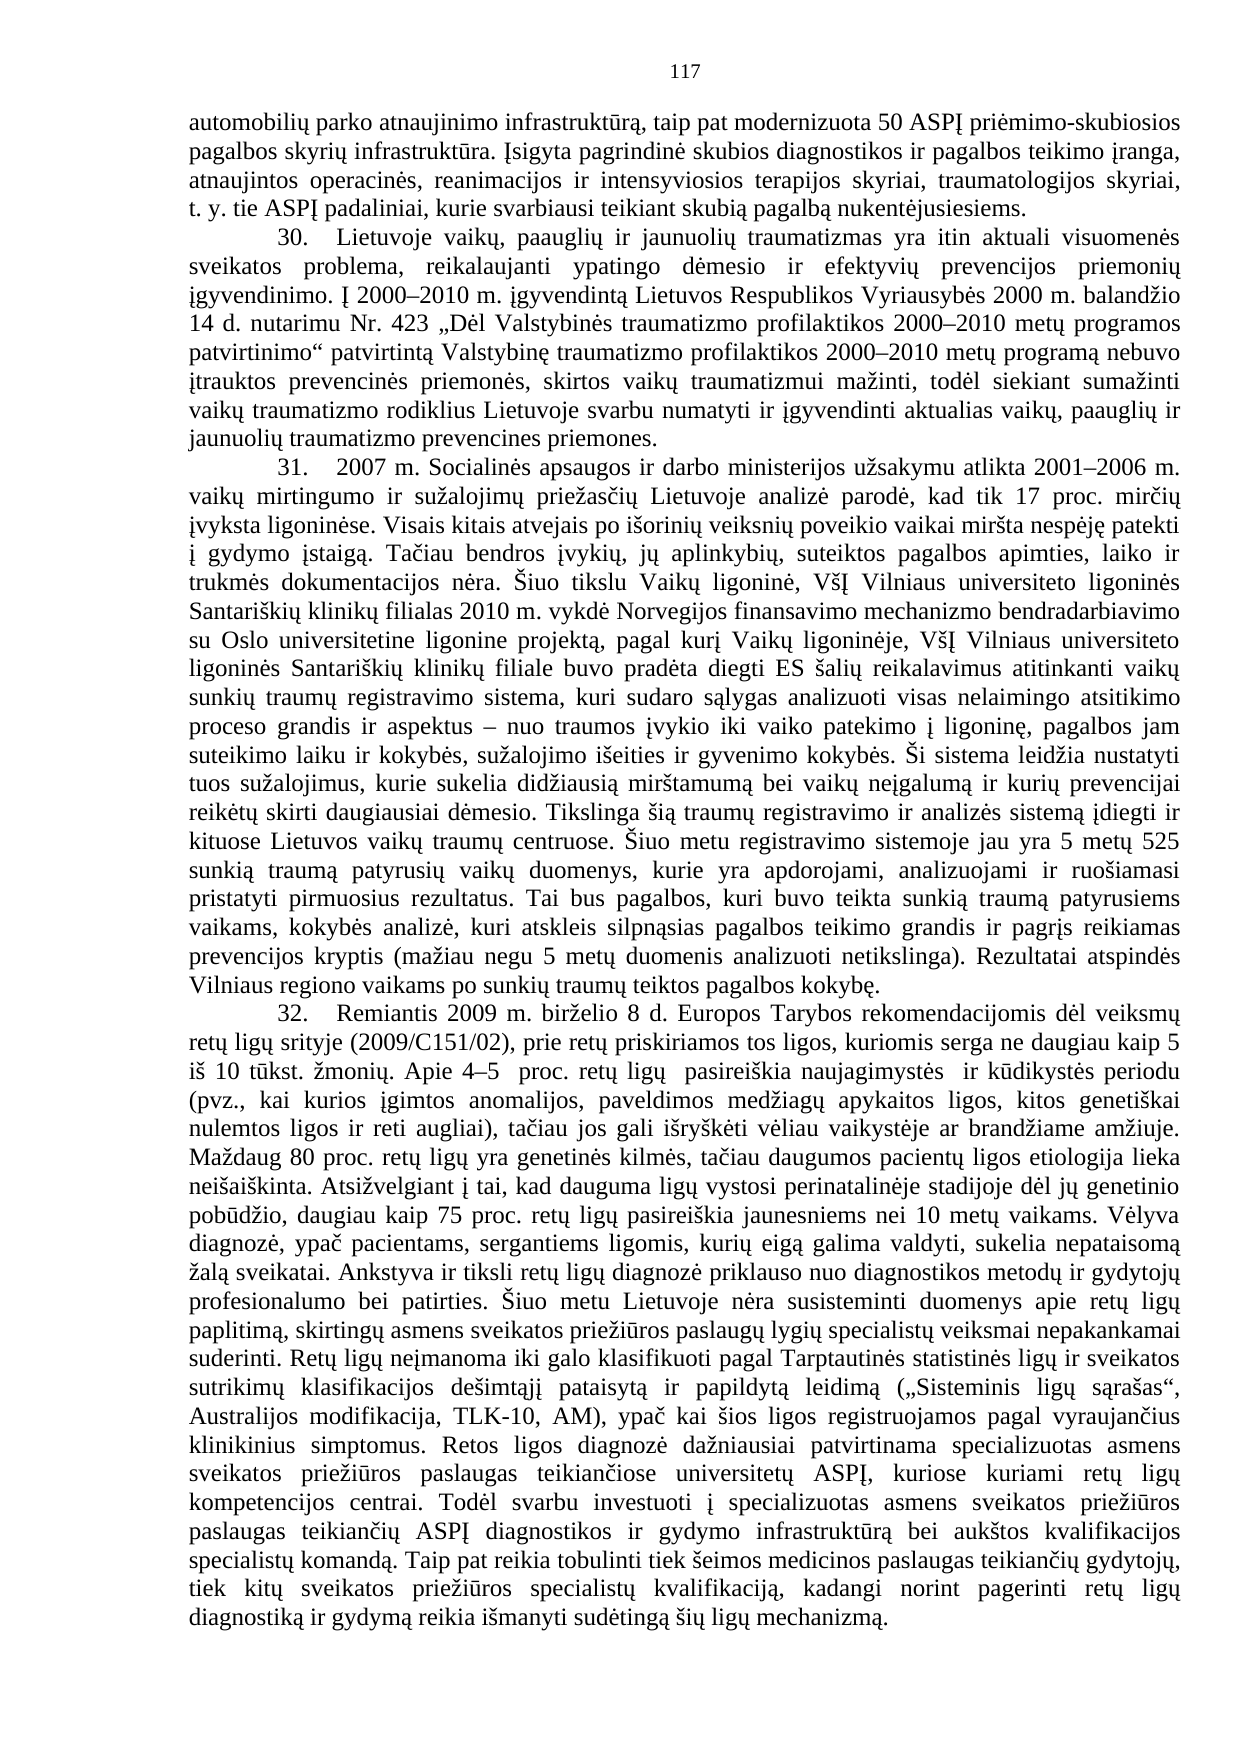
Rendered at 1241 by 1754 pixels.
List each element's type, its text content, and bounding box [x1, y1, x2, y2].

text 32. Remiantis 2009 m. birželio 8 d. Europos Tarybos rekomendacijomis dėl veiksmų retų ligų srityje (2009/C151/02), prie retų priskiriamos tos ligos, kuriomis serga ne daugiau kaip 5 iš 10 tūkst. žmonių. Apie 4–5 proc. retų ligų pasireiškia naujagimystės ir kūdikystės periodu (pvz., kai kurios įgimtos anomalijos, paveldimos medžiagų apykaitos ligos, kitos genetiškai nulemtos ligos ir reti augliai), tačiau jos gali išryškėti vėliau vaikystėje ar brandžiame amžiuje. Maždaug 80 proc. retų ligų yra genetinės kilmės, tačiau daugumos pacientų ligos etiologija lieka neišaiškinta. Atsižvelgiant į tai, kad dauguma ligų vystosi perinatalinėje stadijoje dėl jų genetinio pobūdžio, daugiau kaip 75 proc. retų ligų pasireiškia jaunesniems nei 10 metų vaikams. Vėlyva diagnozė, ypač pacientams, sergantiems ligomis, kurių eigą galima valdyti, sukelia nepataisomą žalą sveikatai. Ankstyva ir tiksli retų ligų diagnozė priklauso nuo diagnostikos metodų ir gydytojų profesionalumo bei patirties. Šiuo metu Lietuvoje nėra susisteminti duomenys apie retų ligų paplitimą, skirtingų asmens sveikatos priežiūros paslaugų lygių specialistų veiksmai nepakankamai suderinti. Retų ligų neįmanoma iki galo klasifikuoti pagal Tarptautinės statistinės ligų ir sveikatos sutrikimų klasifikacijos dešimtąjį pataisytą ir papildytą leidimą („Sisteminis ligų sąrašas“, Australijos modifikacija, TLK-10, AM), ypač kai šios ligos registruojamos pagal vyraujančius klinikinius simptomus. Retos ligos diagnozė dažniausiai patvirtinama specializuotas asmens sveikatos priežiūros paslaugas teikiančiose universitetų ASPĮ, kuriose kuriami retų ligų kompetencijos centrai. Todėl svarbu investuoti į specializuotas asmens sveikatos priežiūros paslaugas teikiančių ASPĮ diagnostikos ir gydymo infrastruktūrą bei aukštos kvalifikacijos specialistų komandą. Taip pat reikia tobulinti tiek šeimos medicinos paslaugas teikiančių gydytojų, tiek kitų sveikatos priežiūros specialistų kvalifikaciją, kadangi norint pagerinti retų ligų diagnostiką ir gydymą reikia išmanyti sudėtingą šių ligų mechanizmą. [188, 998, 1181, 1631]
text 31. 2007 m. Socialinės apsaugos ir darbo ministerijos užsakymu atlikta 2001–2006 m. vaikų mirtingumo ir sužalojimų priežasčių Lietuvoje analizė parodė, kad tik 17 proc. mirčių įvyksta ligoninėse. Visais kitais atvejais po išorinių veiksnių poveikio vaikai miršta nespėję patekti į gydymo įstaigą. Tačiau bendros įvykių, jų aplinkybių, suteiktos pagalbos apimties, laiko ir trukmės dokumentacijos nėra. Šiuo tikslu Vaikų ligoninė, VšĮ Vilniaus universiteto ligoninės Santariškių klinikų filialas 2010 m. vykdė Norvegijos finansavimo mechanizmo bendradarbiavimo su Oslo universitetine ligonine projektą, pagal kurį Vaikų ligoninėje, VšĮ Vilniaus universiteto ligoninės Santariškių klinikų filiale buvo pradėta diegti ES šalių reikalavimus atitinkanti vaikų sunkių traumų registravimo sistema, kuri sudaro sąlygas analizuoti visas nelaimingo atsitikimo proceso grandis ir aspektus – nuo traumos įvykio iki vaiko patekimo į ligoninę, pagalbos jam suteikimo laiku ir kokybės, sužalojimo išeities ir gyvenimo kokybės. Ši sistema leidžia nustatyti tuos sužalojimus, kurie sukelia didžiausią mirštamumą bei vaikų neįgalumą ir kurių prevencijai reikėtų skirti daugiausiai dėmesio. Tikslinga šią traumų registravimo ir analizės sistemą įdiegti ir kituose Lietuvos vaikų traumų centruose. Šiuo metu registravimo sistemoje jau yra 5 metų 525 sunkią traumą patyrusių vaikų duomenys, kurie yra apdorojami, analizuojami ir ruošiamasi pristatyti pirmuosius rezultatus. Tai bus pagalbos, kuri buvo teikta sunkią traumą patyrusiems vaikams, kokybės analizė, kuri atskleis silpnąsias pagalbos teikimo grandis ir pagrįs reikiamas prevencijos kryptis (mažiau negu 5 metų duomenis analizuoti netikslinga). Rezultatai atspindės Vilniaus regiono vaikams po sunkių traumų teiktos pagalbos kokybę. [188, 452, 1181, 998]
text 30. Lietuvoje vaikų, paauglių ir jaunuolių traumatizmas yra itin aktuali visuomenės sveikatos problema, reikalaujanti ypatingo dėmesio ir efektyvių prevencijos priemonių įgyvendinimo. Į 2000–2010 m. įgyvendintą Lietuvos Respublikos Vyriausybės 2000 m. balandžio 14 d. nutarimu Nr. 423 „Dėl Valstybinės traumatizmo profilaktikos 2000–2010 metų programos patvirtinimo“ patvirtintą Valstybinę traumatizmo profilaktikos 2000–2010 metų programą nebuvo įtrauktos prevencinės priemonės, skirtos vaikų traumatizmui mažinti, todėl siekiant sumažinti vaikų traumatizmo rodiklius Lietuvoje svarbu numatyti ir įgyvendinti aktualias vaikų, paauglių ir jaunuolių traumatizmo prevencines priemones. [188, 222, 1181, 452]
text automobilių parko atnaujinimo infrastruktūrą, taip pat modernizuota 50 ASPĮ priėmimo-skubiosios pagalbos skyrių infrastruktūra. Įsigyta pagrindinė skubios diagnostikos ir pagalbos teikimo įranga, atnaujintos operacinės, reanimacijos ir intensyviosios terapijos skyriai, traumatologijos skyriai, t. y. tie ASPĮ padaliniai, kurie svarbiausi teikiant skubią pagalbą nukentėjusiesiems. [188, 107, 1181, 222]
